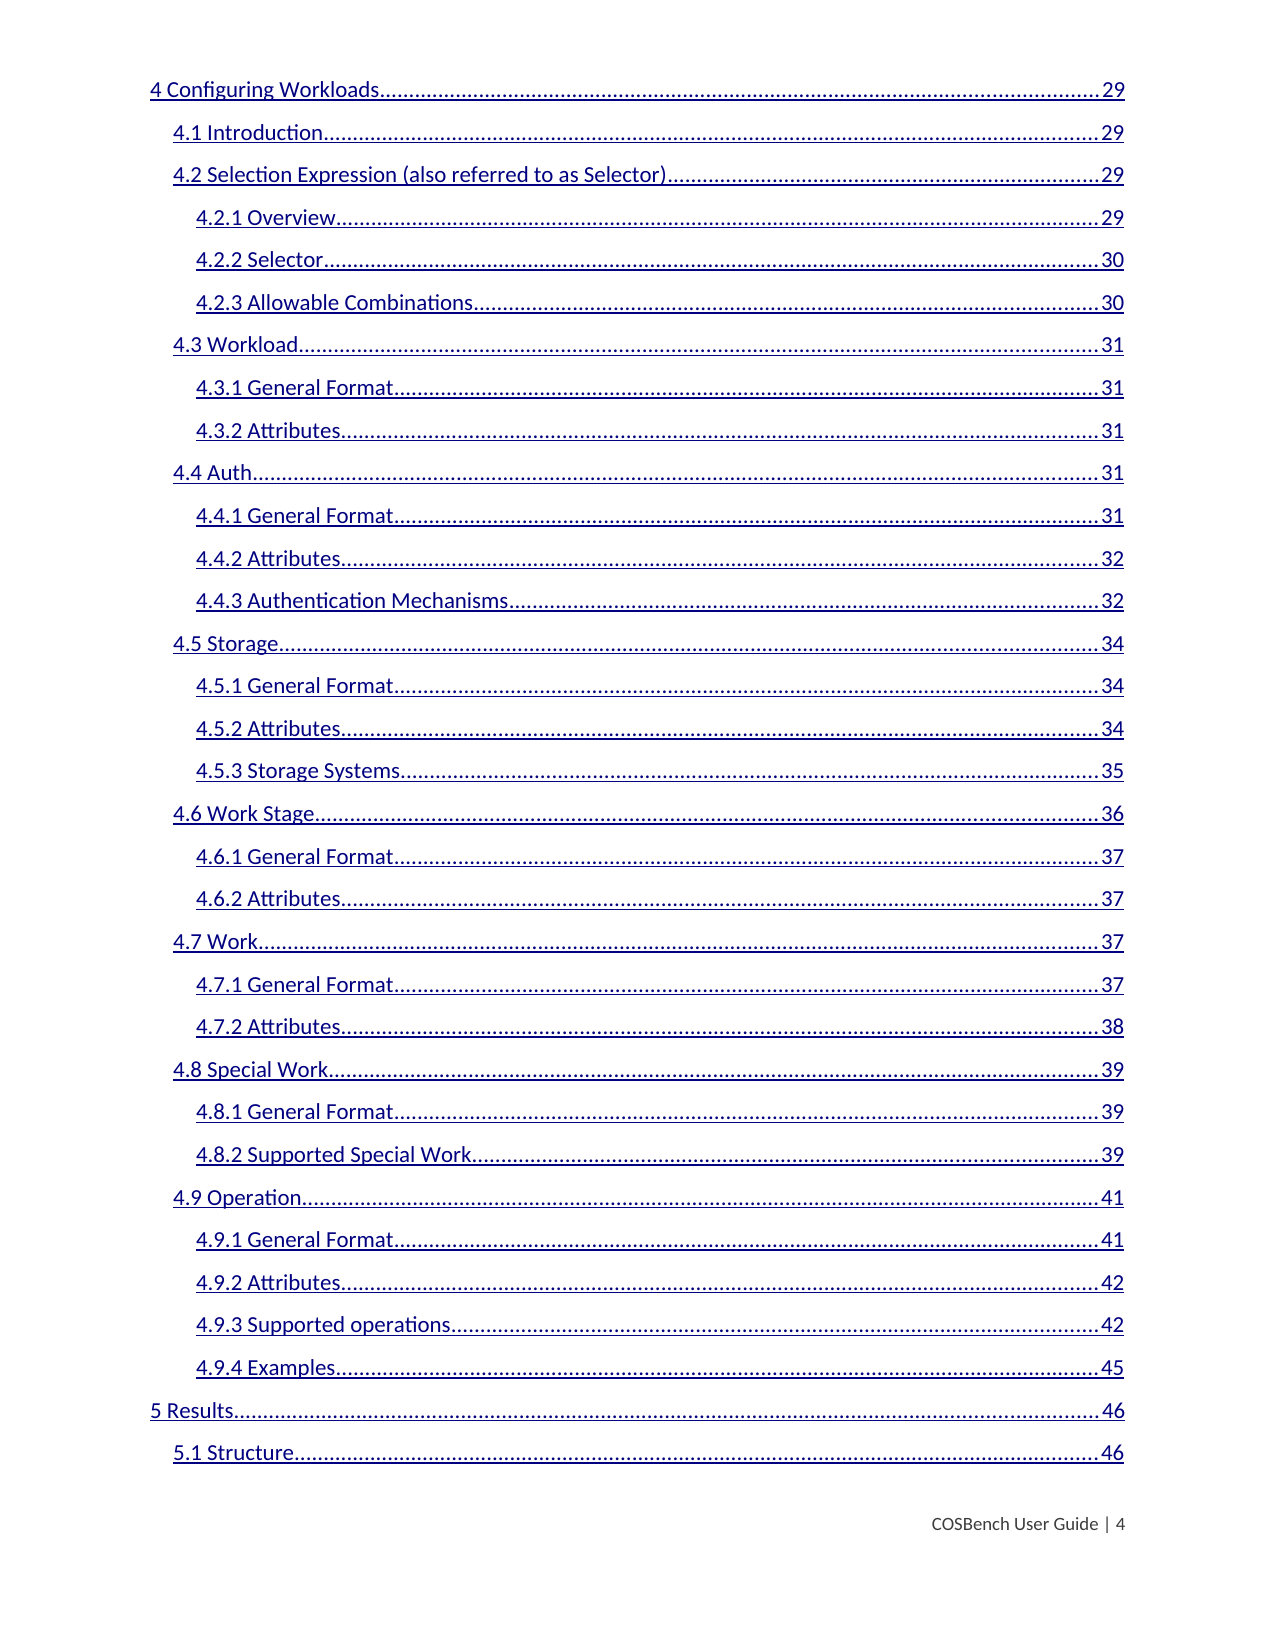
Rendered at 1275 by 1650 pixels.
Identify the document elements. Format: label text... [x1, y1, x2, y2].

text 4.2 Selection Expression (also referred to as Selector) 29 [173, 160, 1125, 188]
text 4.4.2 Attributes 32 [196, 544, 1125, 572]
text 4.2.3 Allowable Combinations 30 [196, 288, 1125, 316]
text 4.5 Storage 34 [173, 629, 1125, 657]
text 4.8 Special Work 39 [173, 1055, 1125, 1083]
text 4.9 Operation 41 [173, 1183, 1125, 1211]
text 4.8.1 General Format 39 [196, 1097, 1125, 1126]
text 4.7.1 General Format 37 [196, 970, 1125, 998]
text 4.5.3 Storage Systems 35 [196, 757, 1125, 785]
text 4.3.1 General Format 31 [196, 373, 1125, 401]
text 4.1 Introduction 29 [173, 118, 1125, 146]
text 4.9.4 Examples 45 [196, 1353, 1125, 1381]
text 4.6.1 General Format 37 [196, 842, 1125, 870]
text 4.4.3 Authentication Mechanisms 32 [196, 586, 1125, 614]
text 4.5.2 Attributes 34 [196, 714, 1125, 742]
text 4.6 Work Stage 36 [173, 799, 1125, 827]
text 4.7.2 Attributes 38 [196, 1012, 1125, 1040]
text 5.1 Structure 46 [173, 1438, 1125, 1466]
text 4.4.1 General Format 31 [196, 501, 1125, 529]
text 4.7 Work 37 [173, 927, 1125, 955]
text 4.8.2 Supported Special Work 39 [196, 1140, 1125, 1168]
text 4.9.3 Supported operations 42 [196, 1311, 1125, 1338]
text 4.2.2 Selector 30 [196, 245, 1125, 273]
text 4.9.2 Attributes 42 [196, 1268, 1125, 1296]
text 4.9.1 General Format 41 [196, 1225, 1125, 1253]
text 4.3 Workload 31 [173, 331, 1125, 359]
text 4.2.1 Overview 29 [196, 203, 1125, 231]
text 4.4 Auth 31 [173, 458, 1125, 486]
text 4.5.1 General Format 34 [196, 671, 1125, 699]
text 4.6.2 Attributes 37 [196, 884, 1125, 912]
text 4 Configuring Workloads 29 [150, 75, 1125, 99]
text 5 Results 46 [150, 1396, 1125, 1420]
text 4.3.2 Attributes 31 [196, 416, 1125, 444]
